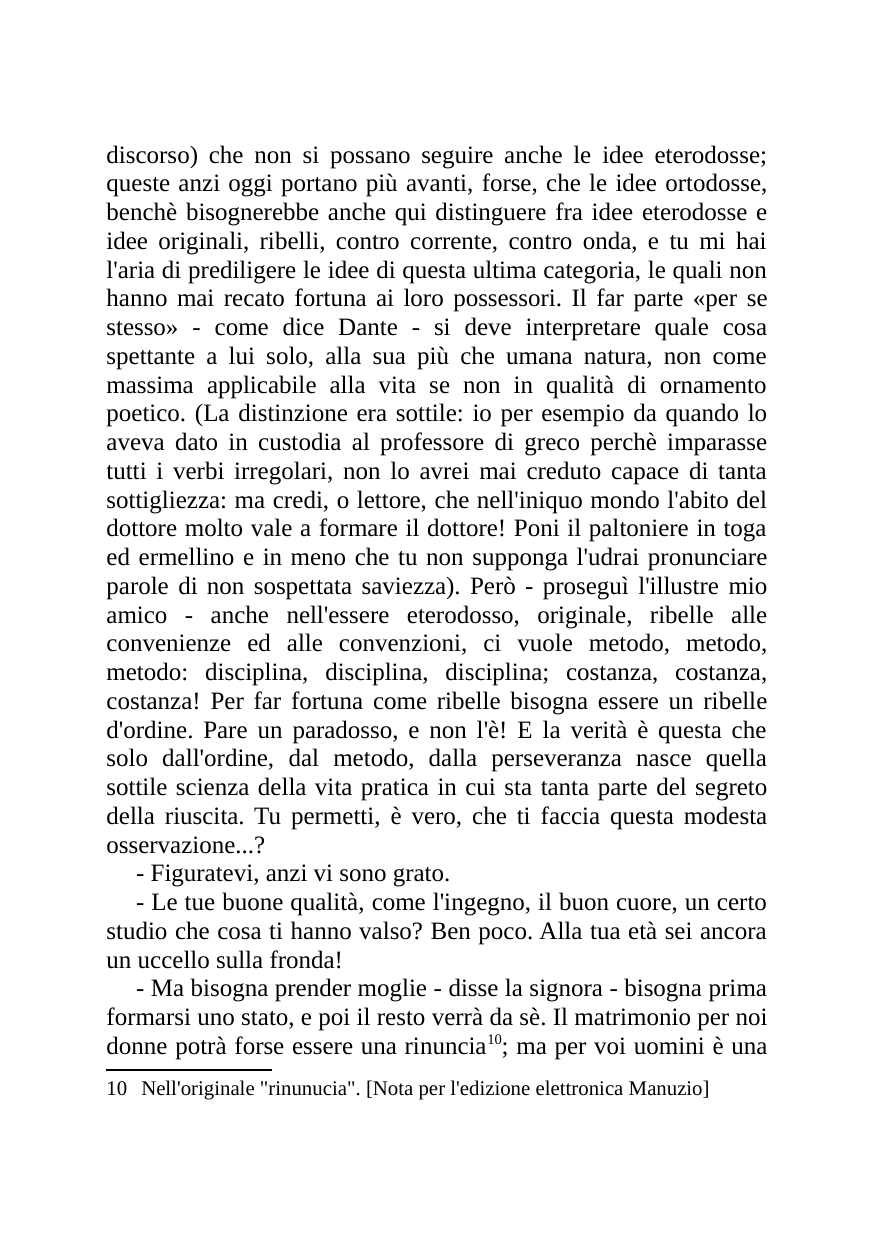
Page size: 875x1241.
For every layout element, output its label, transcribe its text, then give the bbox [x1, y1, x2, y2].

text - Le tue buone qualità, come l'ingegno, il buon cuore, un certo studio che cosa ti hanno valso? Ben poco. Alla tua età sei ancora un uccello sulla fronda! [106, 887, 768, 973]
text - Ma bisogna prender moglie - disse la signora - bisogna prima formarsi uno stato, e poi il resto verrà da sè. Il matrimonio per noi donne potrà forse essere una rinuncia; ma per voi uomini è una [106, 973, 768, 1060]
text - Figuratevi, anzi vi sono grato. [106, 858, 768, 887]
text discorso) che non si possano seguire anche le idee eterodosse; queste anzi oggi portano più avanti, forse, che le idee ortodosse, benchè bisognerebbe anche qui distinguere fra idee eterodosse e idee originali, ribelli, contro corrente, contro onda, e tu mi hai l'aria di prediligere le idee di questa ultima categoria, le quali non hanno mai recato fortuna ai loro possessori. Il far parte «per se stesso» - come dice Dante - si deve interpretare quale cosa spettante a lui solo, alla sua più che umana natura, non come massima applicabile alla vita se non in qualità di ornamento poetico. (La distinzione era sottile: io per esempio da quando lo aveva dato in custodia al professore di greco perchè imparasse tutti i verbi irregolari, non lo avrei mai creduto capace di tanta sottigliezza: ma credi, o lettore, che nell'iniquo mondo l'abito del dottore molto vale a formare il dottore! Poni il paltoniere in toga ed ermellino e in meno che tu non supponga l'udrai pronunciare parole di non sospettata saviezza). Però - proseguì l'illustre mio amico - anche nell'essere eterodosso, originale, ribelle alle convenienze ed alle convenzioni, ci vuole metodo, metodo, metodo: disciplina, disciplina, disciplina; costanza, costanza, costanza! Per far fortuna come ribelle bisogna essere un ribelle d'ordine. Pare un paradosso, e non l'è! E la verità è questa che solo dall'ordine, dal metodo, dalla perseveranza nasce quella sottile scienza della vita pratica in cui sta tanta parte del segreto della riuscita. Tu permetti, è vero, che ti faccia questa modesta osservazione...? [106, 140, 768, 858]
text Nell'originale "rinunucia". [Nota per l'edizione elettronica Manuzio] [106, 1076, 768, 1100]
